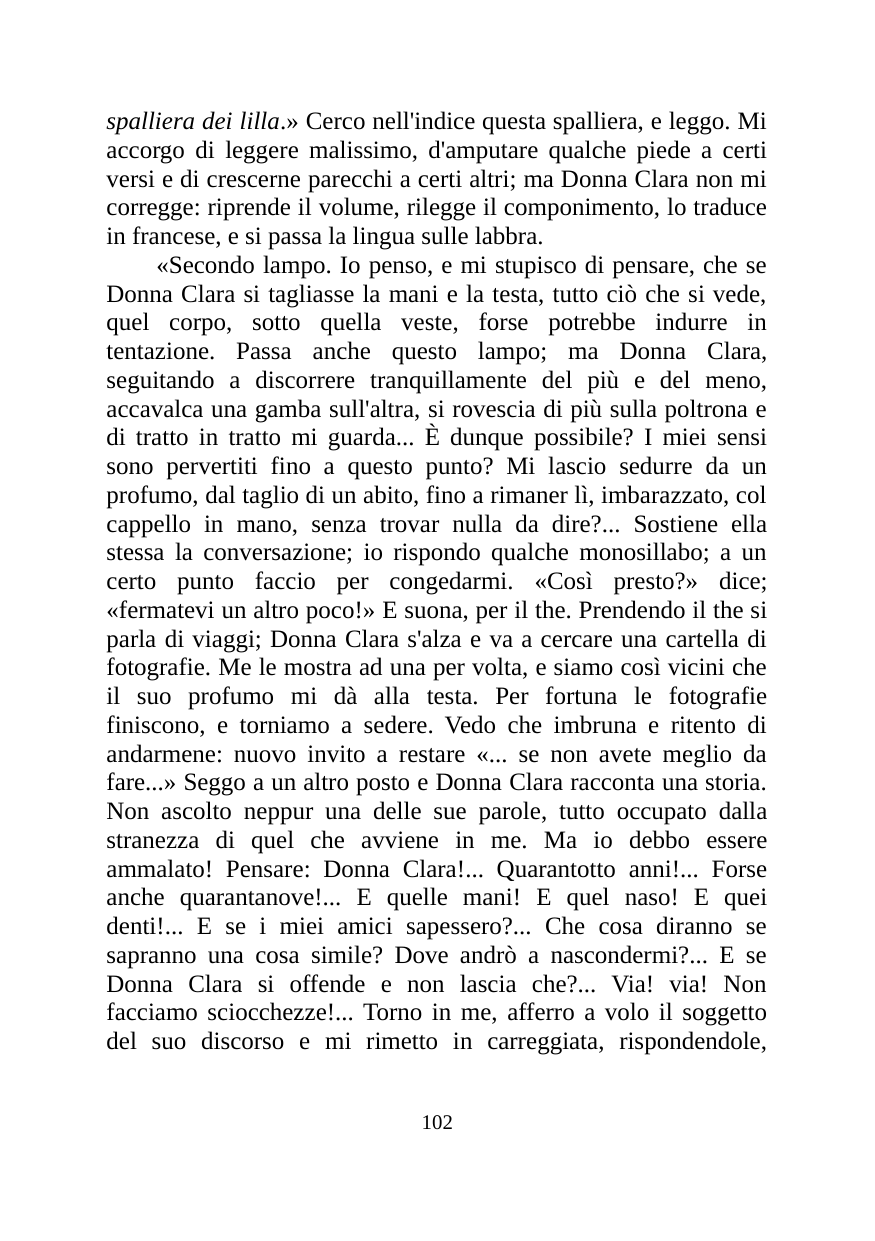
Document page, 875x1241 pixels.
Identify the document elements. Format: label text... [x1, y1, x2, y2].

text spalliera dei lilla.» Cerco nell'indice questa spalliera, e leggo. Mi accorgo di leggere malissimo, d'amputare qualche piede a certi versi e di crescerne parecchi a certi altri; ma Donna Clara non mi corregge: riprende il volume, rilegge il componimento, lo traduce in francese, e si passa la lingua sulle labbra. [106, 106, 768, 250]
text «Secondo lampo. Io penso, e mi stupisco di pensare, che se Donna Clara si tagliasse la mani e la testa, tutto ciò che si vede, quel corpo, sotto quella veste, forse potrebbe indurre in tentazione. Passa anche questo lampo; ma Donna Clara, seguitando a discorrere tranquillamente del più e del meno, accavalca una gamba sull'altra, si rovescia di più sulla poltrona e di tratto in tratto mi guarda... È dunque possibile? I miei sensi sono pervertiti fino a questo punto? Mi lascio sedurre da un profumo, dal taglio di un abito, fino a rimaner lì, imbarazzato, col cappello in mano, senza trovar nulla da dire?... Sostiene ella stessa la conversazione; io rispondo qualche monosillabo; a un certo punto faccio per congedarmi. «Così presto?» dice; «fermatevi un altro poco!» E suona, per il the. Prendendo il the si parla di viaggi; Donna Clara s'alza e va a cercare una cartella di fotografie. Me le mostra ad una per volta, e siamo così vicini che il suo profumo mi dà alla testa. Per fortuna le fotografie finiscono, e torniamo a sedere. Vedo che imbruna e ritento di andarmene: nuovo invito a restare «... se non avete meglio da fare...» Seggo a un altro posto e Donna Clara racconta una storia. Non ascolto neppur una delle sue parole, tutto occupato dalla stranezza di quel che avviene in me. Ma io debbo essere ammalato! Pensare: Donna Clara!... Quarantotto anni!... Forse anche quarantanove!... E quelle mani! E quel naso! E quei denti!... E se i miei amici sapessero?... Che cosa diranno se sapranno una cosa simile? Dove andrò a nascondermi?... E se Donna Clara si offende e non lascia che?... Via! via! Non facciamo sciocchezze!... Torno in me, afferro a volo il soggetto del suo discorso e mi rimetto in carreggiata, rispondendole, [106, 250, 768, 1055]
